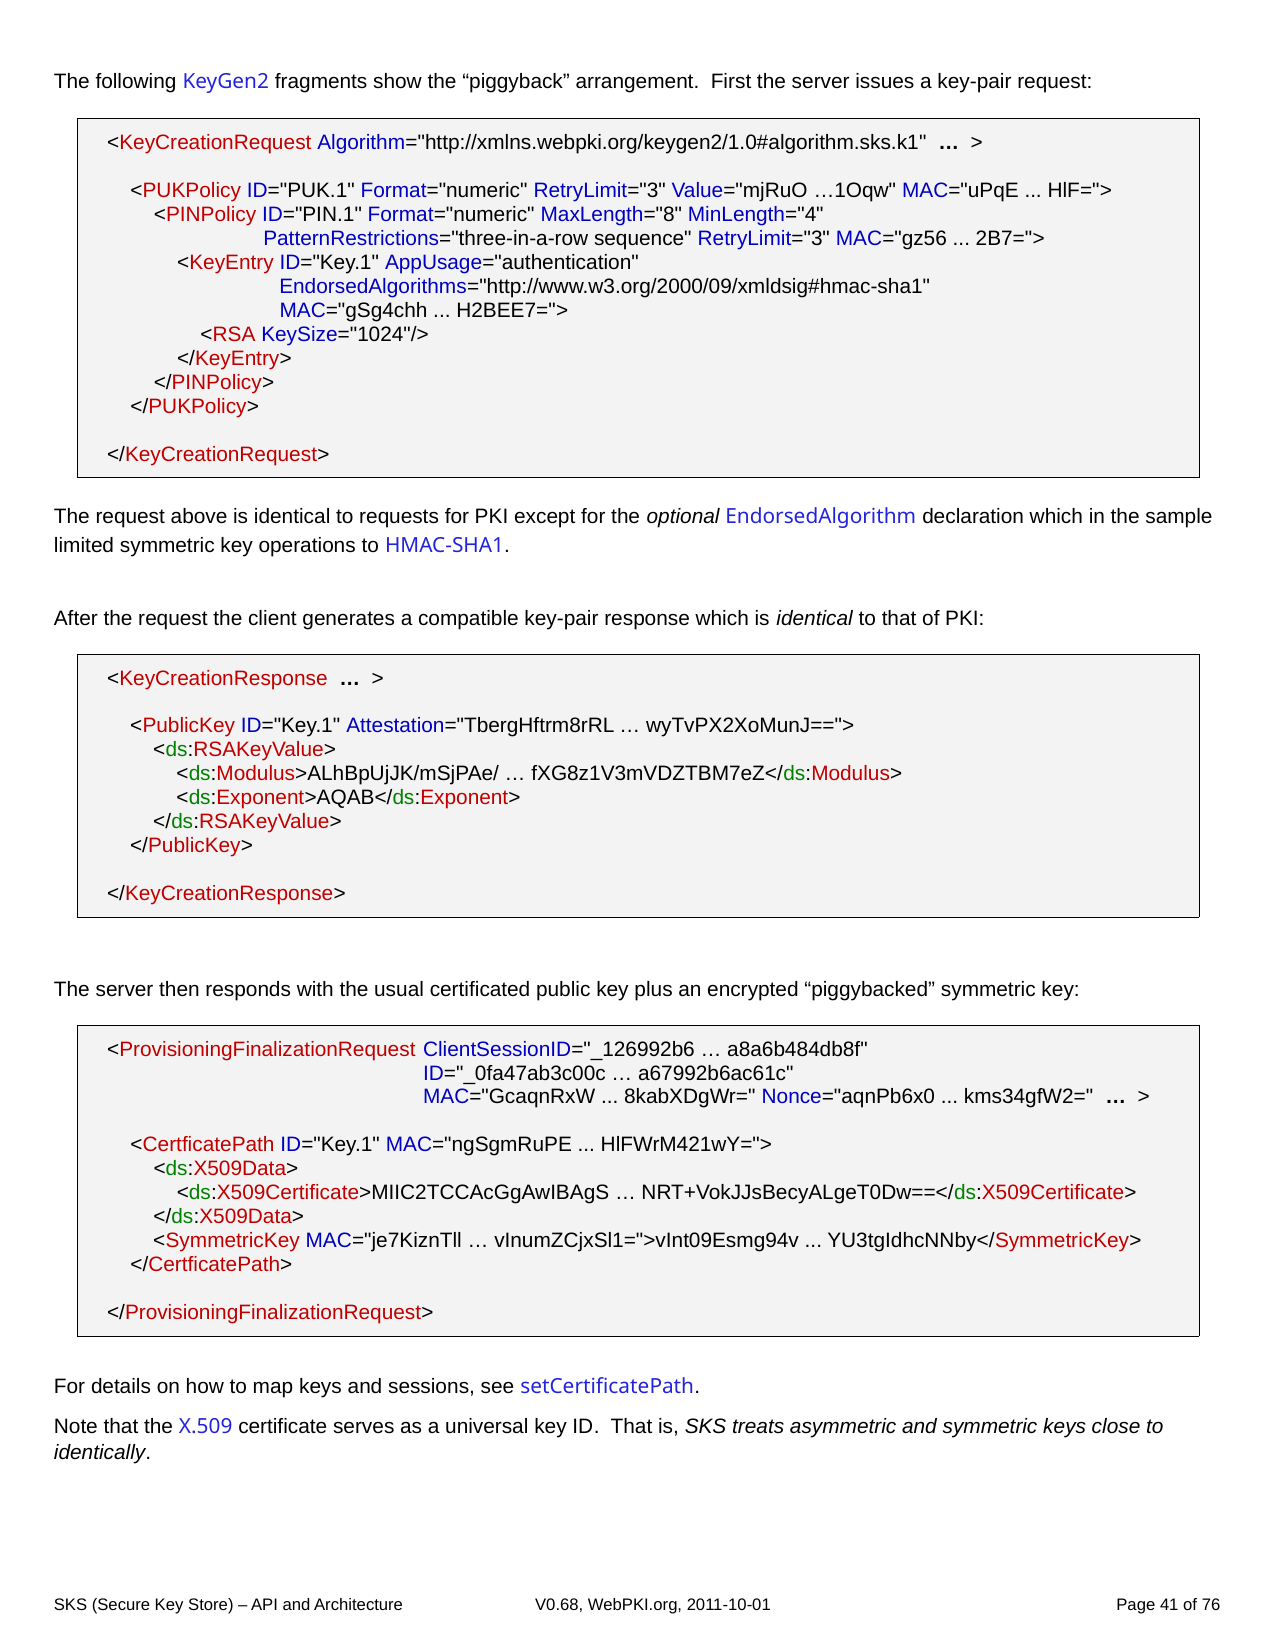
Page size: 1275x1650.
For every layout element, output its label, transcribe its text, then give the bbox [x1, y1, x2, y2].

text The following KeyGen2 fragments show the “piggyback” arrangement. First the server issues a key-pair request: [54, 66, 1221, 94]
text The server then responds with the usual certificated public key plus an encrypted “piggybacked” symmetric key: [54, 977, 1221, 1001]
table_header <KeyCreationRequest Algorithm="http://xmlns.webpki.org/keygen2/1.0#algorithm.sks.k1" … > <PUKPolicy ID="PUK.1" Format="numeric" RetryLimit="3" Value="mjRuO …1Oqw" MAC="uPqE ... HlF="> <PINPolicy ID="PIN.1" Format="numeric" MaxLength="8" MinLength="4" PatternRestrictions="three-in-a-row sequence" RetryLimit="3" MAC="gz56 ... 2B7="> <KeyEntry ID="Key.1" AppUsage="authentication" EndorsedAlgorithms="http://www.w3.org/2000/09/xmldsig#hmac-sha1" MAC="gSg4chh ... H2BEE7="> <RSA KeySize="1024"/> </KeyEntry> </PINPolicy> </PUKPolicy> </KeyCreationRequest> [78, 119, 1199, 477]
text For details on how to map keys and sessions, see setCertificatePath. [54, 1371, 1221, 1400]
text The request above is identical to requests for PKI except for the optional EndorsedAlgorithm declaration which in the sample limited symmetric key operations to HMAC-SHA1. [54, 477, 1221, 558]
text After the request the client generates a compatible key-pair response which is identical to that of PKI: [54, 606, 1221, 629]
table_header <ProvisioningFinalizationRequest ClientSessionID="_126992b6 … a8a6b484db8f" ID="_0fa47ab3c00c … a67992b6ac61c" MAC="GcaqnRxW ... 8kabXDgWr=" Nonce="aqnPb6x0 ... kms34gfW2=" … > <CertficatePath ID="Key.1" MAC="ngSgmRuPE ... HlFWrM421wY="> <ds:X509Data> <ds:X509Certificate>MIIC2TCCAcGgAwIBAgS … NRT+VokJJsBecyALgeT0Dw==</ds:X509Certificate> </ds:X509Data> <SymmetricKey MAC="je7KiznTll … vInumZCjxSl1=">vInt09Esmg94v ... YU3tgIdhcNNby</SymmetricKey> </CertficatePath> </ProvisioningFinalizationRequest> [78, 1026, 1199, 1336]
text Note that the X.509 certificate serves as a universal key ID. That is, SKS treats asymmetric and symmetric keys close to identically. [54, 1412, 1221, 1464]
table_header <KeyCreationResponse … > <PublicKey ID="Key.1" Attestation="TbergHftrm8rRL … wyTvPX2XoMunJ=="> <ds:RSAKeyValue> <ds:Modulus>ALhBpUjJK/mSjPAe/ … fXG8z1V3mVDZTBM7eZ</ds:Modulus> <ds:Exponent>AQAB</ds:Exponent> </ds:RSAKeyValue> </PublicKey> </KeyCreationResponse> [78, 655, 1199, 917]
